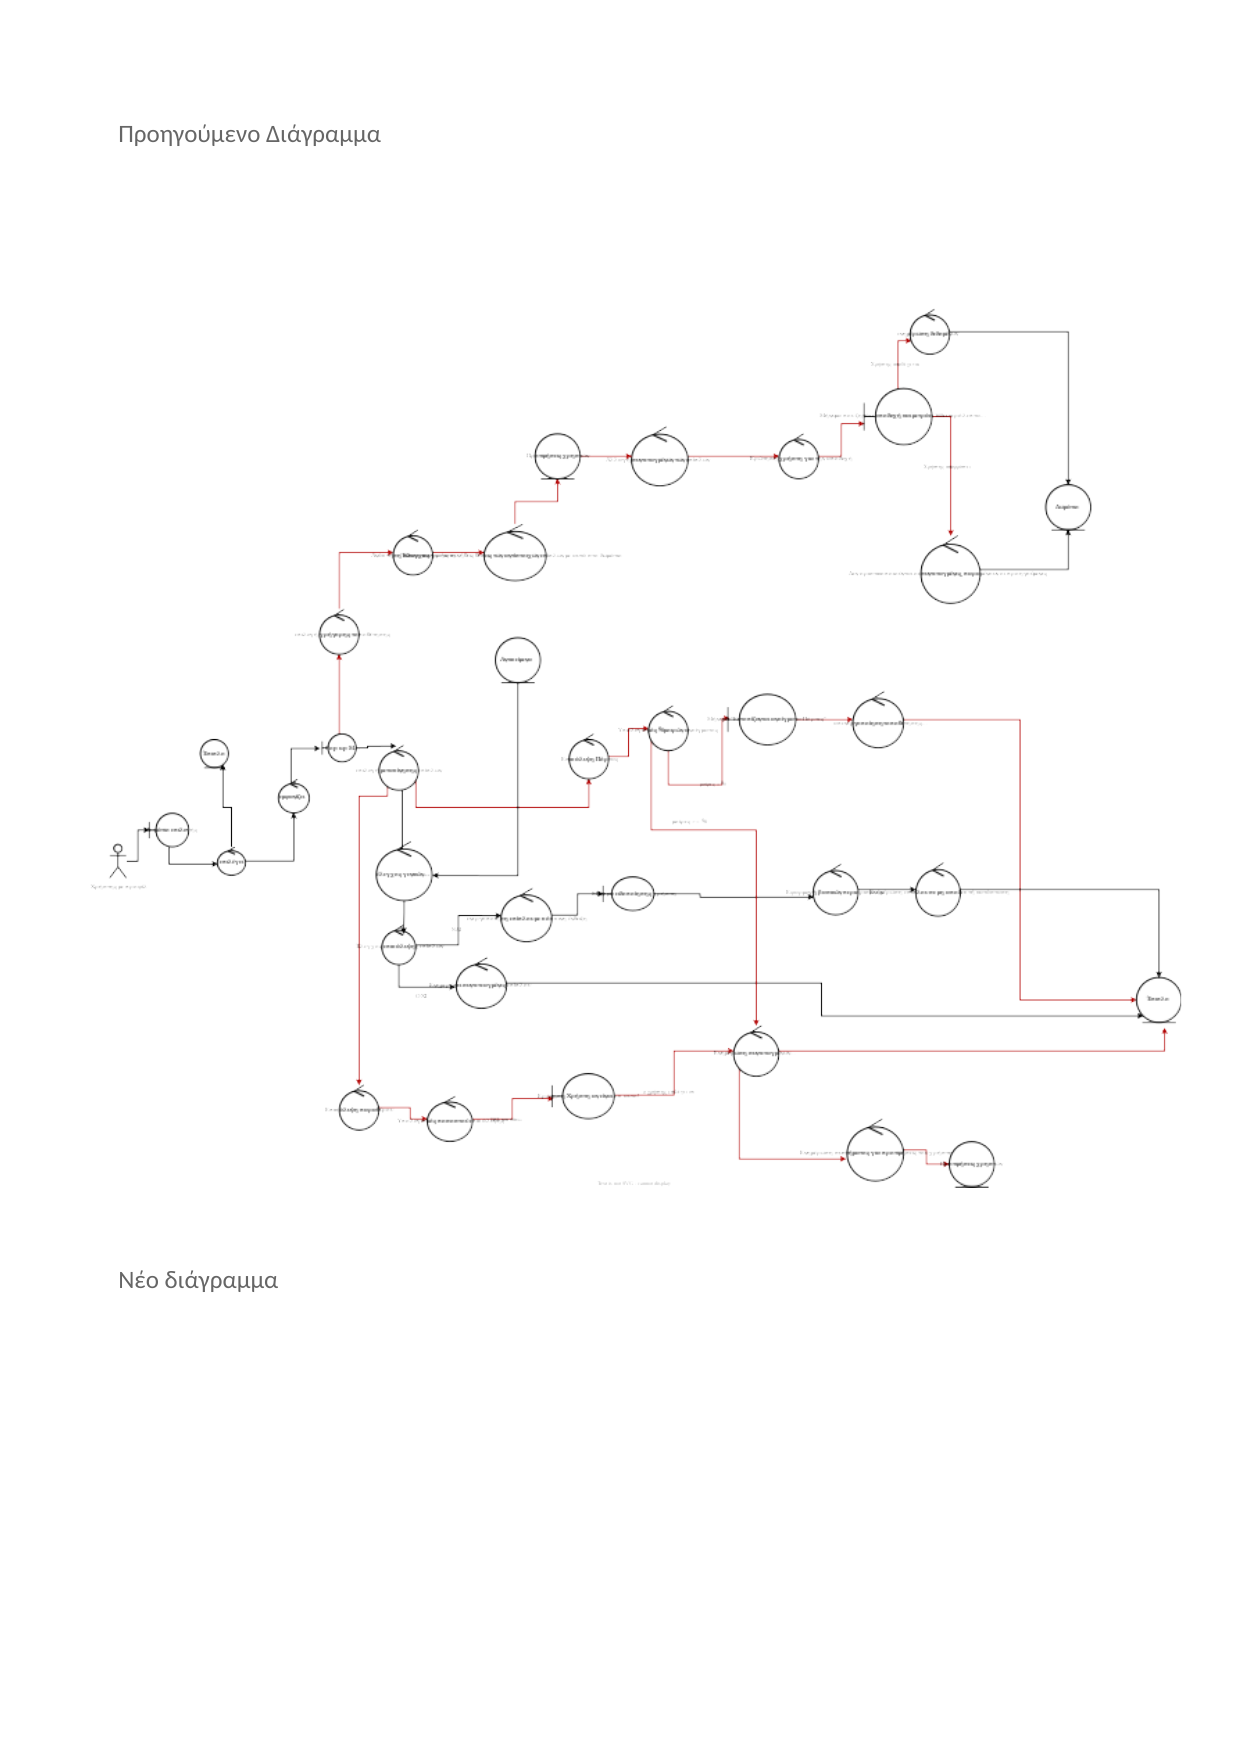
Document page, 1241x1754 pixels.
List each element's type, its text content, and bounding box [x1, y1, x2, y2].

subtitle Νέο διάγραμμα [118, 1264, 1122, 1294]
picture [88, 308, 1182, 1188]
text Προηγούμενο Διάγραμμα [118, 118, 1122, 149]
